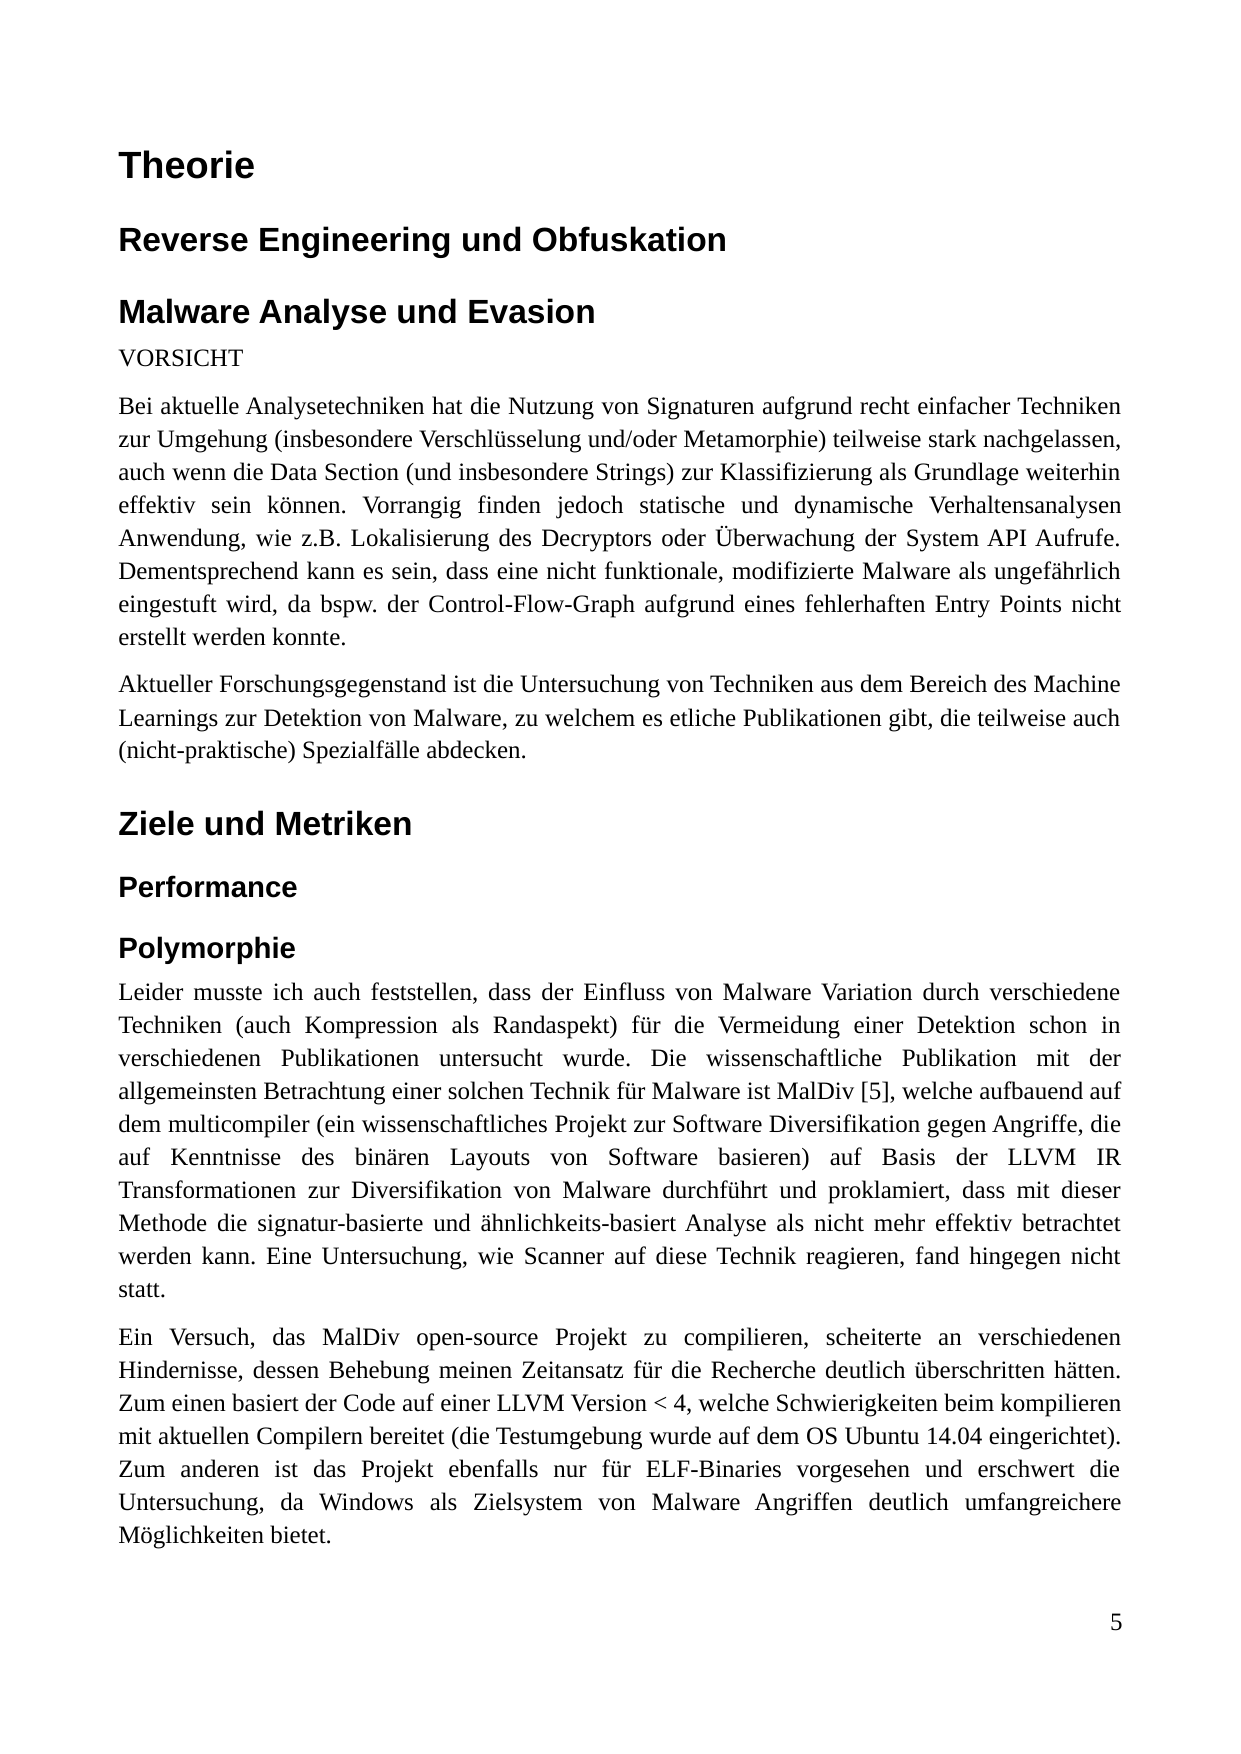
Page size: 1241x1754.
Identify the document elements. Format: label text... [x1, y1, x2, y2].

subtitle Polymorphie [118, 931, 1122, 964]
subtitle Performance [118, 870, 1122, 903]
text VORSICHT [118, 343, 1122, 372]
subtitle Malware Analyse und Evasion [118, 292, 1122, 331]
text Ein Versuch, das MalDiv open-source Projekt zu compilieren, scheiterte an verschiedenen Hindernisse, dessen Behebung meinen Zeitansatz für die Recherche deutlich überschritten hätten. Zum einen basiert der Code auf einer LLVM Version < 4, welche Schwierigkeiten beim kompilieren mit aktuellen Compilern bereitet (die Testumgebung wurde auf dem OS Ubuntu 14.04 eingerichtet). Zum anderen ist das Projekt ebenfalls nur für ELF-Binaries vorgesehen und erschwert die Untersuchung, da Windows als Zielsystem von Malware Angriffen deutlich umfangreichere Möglichkeiten bietet. [118, 1322, 1122, 1548]
subtitle Ziele und Metriken [118, 804, 1122, 843]
text Aktueller Forschungsgegenstand ist die Untersuchung von Techniken aus dem Bereich des Machine Learnings zur Detektion von Malware, zu welchem es etliche Publikationen gibt, die teilweise auch (nicht-praktische) Spezialfälle abdecken. [118, 669, 1122, 764]
text Bei aktuelle Analysetechniken hat die Nutzung von Signaturen aufgrund recht einfacher Techniken zur Umgehung (insbesondere Verschlüsselung und/oder Metamorphie) teilweise stark nachgelassen, auch wenn die Data Section (und insbesondere Strings) zur Klassifizierung als Grundlage weiterhin effektiv sein können. Vorrangig finden jedoch statische und dynamische Verhaltensanalysen Anwendung, wie z.B. Lokalisierung des Decryptors oder Überwachung der System API Aufrufe. Dementsprechend kann es sein, dass eine nicht funktionale, modifizierte Malware als ungefährlich eingestuft wird, da bspw. der Control-Flow-Graph aufgrund eines fehlerhaften Entry Points nicht erstellt werden konnte. [118, 391, 1122, 651]
subtitle Theorie [118, 143, 1122, 187]
text Leider musste ich auch feststellen, dass der Einfluss von Malware Variation durch verschiedene Techniken (auch Kompression als Randaspekt) für die Vermeidung einer Detektion schon in verschiedenen Publikationen untersucht wurde. Die wissenschaftliche Publikation mit der allgemeinsten Betrachtung einer solchen Technik für Malware ist MalDiv [5], welche aufbauend auf dem multicompiler (ein wissenschaftliches Projekt zur Software Diversifikation gegen Angriffe, die auf Kenntnisse des binären Layouts von Software basieren) auf Basis der LLVM IR Transformationen zur Diversifikation von Malware durchführt und proklamiert, dass mit dieser Methode die signatur-basierte und ähnlichkeits-basiert Analyse als nicht mehr effektiv betrachtet werden kann. Eine Untersuchung, wie Scanner auf diese Technik reagieren, fand hingegen nicht statt. [118, 977, 1122, 1303]
subtitle Reverse Engineering und Obfuskation [118, 220, 1122, 259]
